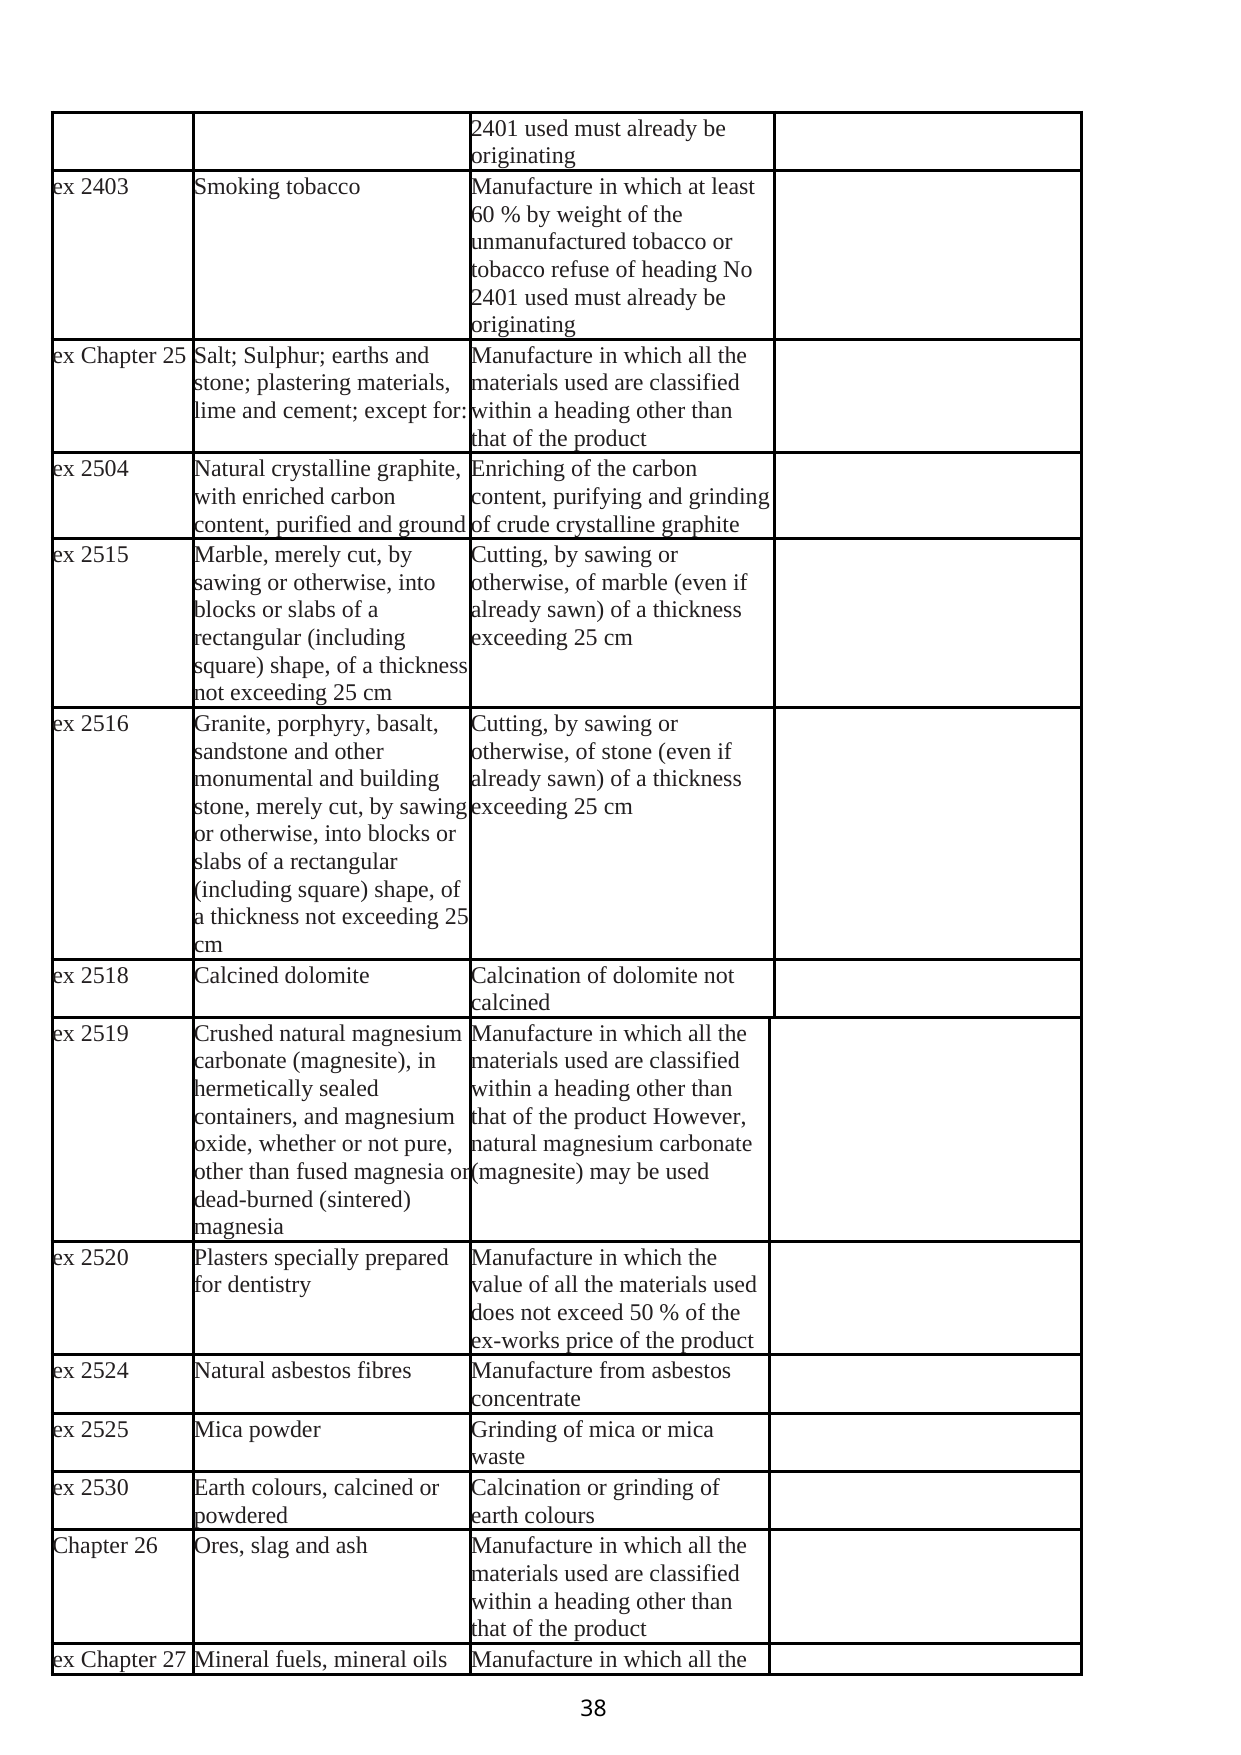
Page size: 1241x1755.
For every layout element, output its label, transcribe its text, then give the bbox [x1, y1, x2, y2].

table_cell [1083, 338, 1091, 451]
table_cell Manufacture in which all the materials used are classified within a heading other than that of the product [472, 1531, 768, 1642]
table_cell ex 2520 [54, 1243, 192, 1353]
table_cell ex 2515 [54, 540, 192, 706]
table_cell [1083, 111, 1091, 169]
table_cell Manufacture in which all the materials used are classified within a heading other than that of the product However, natural magnesium carbonate (magnesite) may be used [472, 1019, 768, 1240]
table_cell Calcination or grinding of earth colours [472, 1473, 768, 1528]
table_cell [1083, 1412, 1091, 1470]
table_cell Manufacture from asbestos concentrate [472, 1356, 768, 1412]
table_cell [195, 114, 469, 169]
table_cell ex 2519 [54, 1019, 192, 1240]
table_cell [1083, 1642, 1091, 1673]
table_cell Enriching of the carbon content, purifying and grinding of crude crystalline graphite [472, 454, 773, 537]
table_cell ex 2403 [54, 172, 192, 338]
table_cell [1083, 1240, 1091, 1353]
table_cell [771, 1473, 1080, 1528]
table_cell [776, 454, 1080, 537]
table_cell [771, 1415, 1080, 1470]
table_cell Salt; Sulphur; earths and stone; plastering materials, lime and cement; except for: [195, 341, 469, 451]
table_cell [1083, 1528, 1091, 1642]
table_cell [776, 114, 1080, 169]
table_cell Calcined dolomite [195, 961, 469, 1016]
table_cell [1083, 958, 1091, 1016]
table_cell Cutting, by sawing or otherwise, of marble (even if already sawn) of a thickness exceeding 25 cm [472, 540, 773, 706]
table_cell Marble, merely cut, by sawing or otherwise, into blocks or slabs of a rectangular (including square) shape, of a thickness not exceeding 25 cm [195, 540, 469, 706]
table_cell Ores, slag and ash [195, 1531, 469, 1642]
table_cell Granite, porphyry, basalt, sandstone and other monumental and building stone, merely cut, by sawing or otherwise, into blocks or slabs of a rectangular (including square) shape, of a thickness not exceeding 25 cm [195, 709, 469, 957]
table_cell ex 2504 [54, 454, 192, 537]
table_cell Crushed natural magnesium carbonate (magnesite), in hermetically sealed containers, and magnesium oxide, whether or not pure, other than fused magnesia or dead-burned (sintered) magnesia [195, 1019, 469, 1240]
table_cell [1083, 1016, 1091, 1240]
table_cell [776, 172, 1080, 338]
table_cell Manufacture in which the value of all the materials used does not exceed 50 % of the ex-works price of the product [472, 1243, 768, 1353]
table_cell [771, 1356, 1080, 1412]
table_cell [1083, 706, 1091, 957]
table_cell [771, 1019, 1080, 1240]
table_cell Earth colours, calcined or powdered [195, 1473, 469, 1528]
table_cell Manufacture in which all the materials used are classified within a heading other than that of the product [472, 341, 773, 451]
table_cell [1083, 537, 1091, 706]
table_cell Manufacture in which all the [472, 1645, 768, 1673]
table_cell ex Chapter 27 [54, 1645, 192, 1673]
table_cell ex 2518 [54, 961, 192, 1016]
table_cell ex 2524 [54, 1356, 192, 1412]
table_cell Natural crystalline graphite, with enriched carbon content, purified and ground [195, 454, 469, 537]
table_cell [771, 1645, 1080, 1673]
table_cell Plasters specially prepared for dentistry [195, 1243, 469, 1353]
table_cell [1083, 1470, 1091, 1528]
table_cell ex 2525 [54, 1415, 192, 1470]
table_cell [54, 114, 192, 169]
table_cell [776, 540, 1080, 706]
table_cell [771, 1531, 1080, 1642]
table_cell Chapter 26 [54, 1531, 192, 1642]
table_cell [1083, 1353, 1091, 1412]
table_cell [776, 709, 1080, 957]
table_cell Smoking tobacco [195, 172, 469, 338]
table_cell Calcination of dolomite not calcined [472, 961, 773, 1016]
table_cell ex Chapter 25 [54, 341, 192, 451]
table_cell Mica powder [195, 1415, 469, 1470]
table_cell [776, 341, 1080, 451]
table_cell Grinding of mica or mica waste [472, 1415, 768, 1470]
table_cell Manufacture in which at least 60 % by weight of the unmanufactured tobacco or tobacco refuse of heading No 2401 used must already be originating [472, 172, 773, 338]
table_cell [1083, 451, 1091, 537]
table_cell 2401 used must already be originating [472, 114, 773, 169]
table_cell [776, 961, 1080, 1016]
table_cell Mineral fuels, mineral oils [195, 1645, 469, 1673]
table_cell ex 2530 [54, 1473, 192, 1528]
table_cell Cutting, by sawing or otherwise, of stone (even if already sawn) of a thickness exceeding 25 cm [472, 709, 773, 957]
table_cell Natural asbestos fibres [195, 1356, 469, 1412]
table_cell ex 2516 [54, 709, 192, 957]
table_cell [1083, 169, 1091, 338]
table_cell [771, 1243, 1080, 1353]
